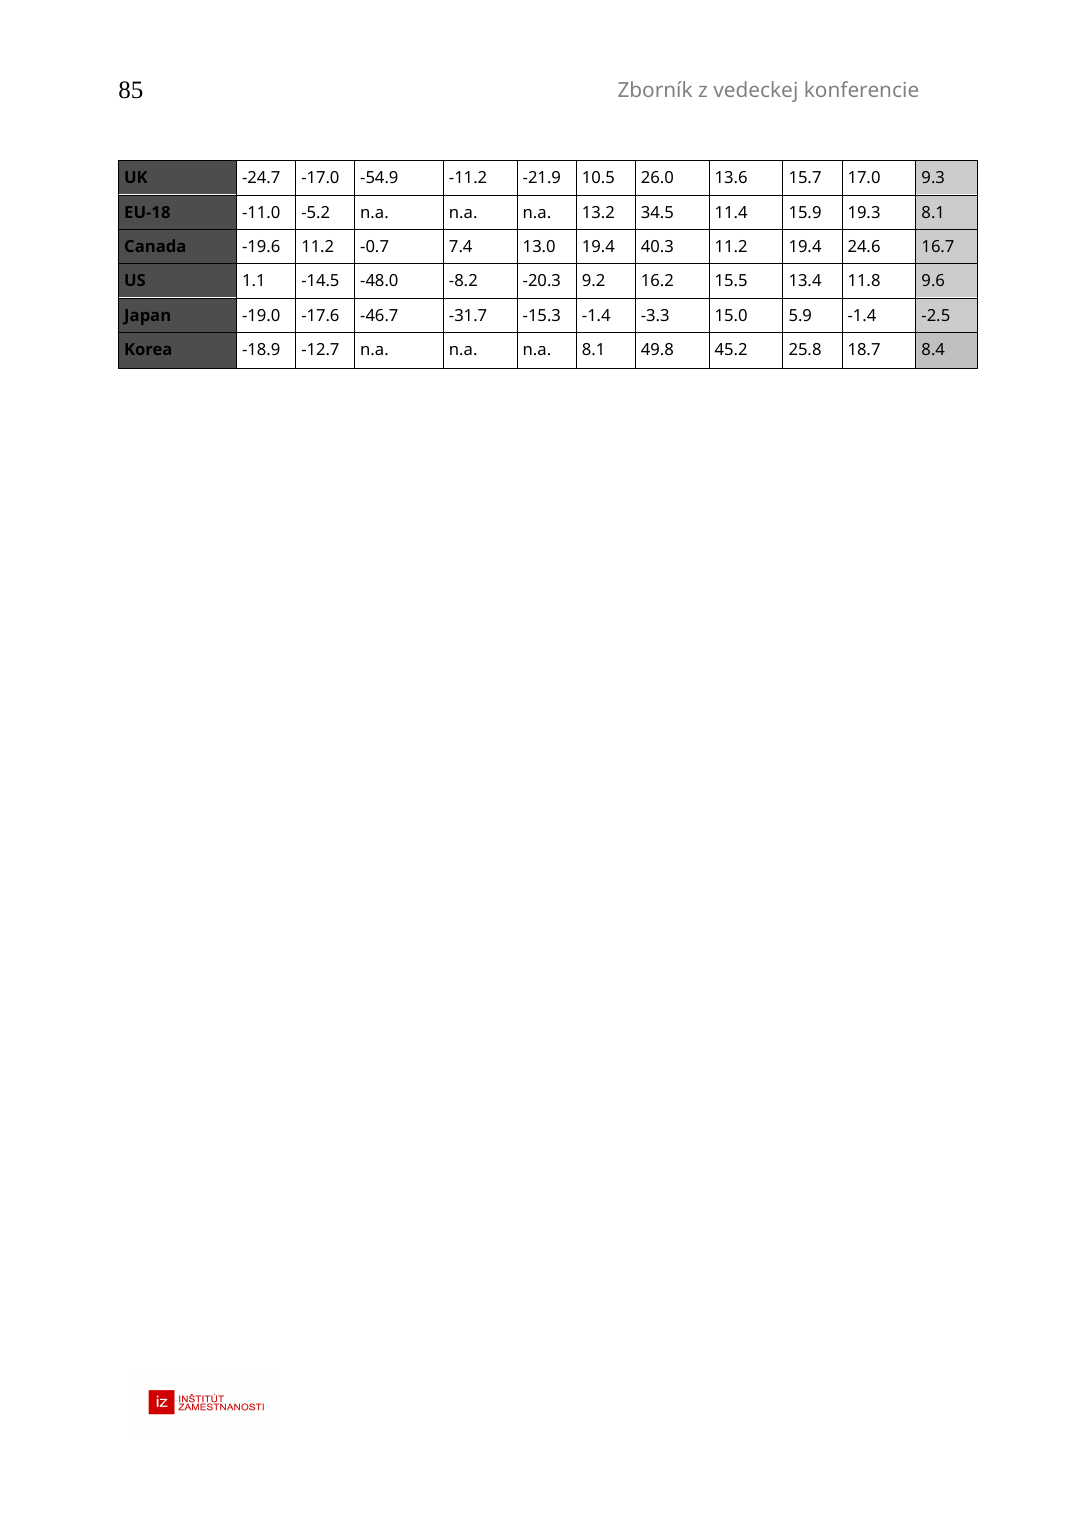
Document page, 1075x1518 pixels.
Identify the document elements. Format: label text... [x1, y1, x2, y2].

table_cell -11.2 [444, 161, 517, 194]
table_cell -19.0 [237, 299, 295, 332]
table_cell 9.3 [916, 161, 977, 194]
table_cell -17.0 [296, 161, 354, 194]
table_cell 8.1 [916, 196, 977, 229]
table_cell 19.4 [783, 230, 842, 263]
table_cell 8.1 [577, 333, 635, 368]
table_cell 13.6 [710, 161, 782, 194]
table_cell 15.0 [710, 299, 782, 332]
table_cell 13.4 [783, 264, 842, 297]
table_cell Japan [119, 299, 236, 332]
table_cell 9.6 [916, 264, 977, 297]
table_cell -54.9 [355, 161, 443, 194]
table_cell 5.9 [783, 299, 842, 332]
table_cell 11.4 [710, 196, 782, 229]
table_cell 15.7 [783, 161, 842, 194]
table_cell -19.6 [237, 230, 295, 263]
table_cell 11.8 [843, 264, 915, 297]
table_cell -3.3 [636, 299, 709, 332]
table_cell n.a. [355, 333, 443, 368]
table_cell n.a. [444, 333, 517, 368]
table_cell 13.2 [577, 196, 635, 229]
table_cell 34.5 [636, 196, 709, 229]
table_cell -24.7 [237, 161, 295, 194]
table_cell -5.2 [296, 196, 354, 229]
table_cell 9.2 [577, 264, 635, 297]
table_cell 11.2 [296, 230, 354, 263]
table_cell 8.4 [916, 333, 977, 368]
table_cell -1.4 [843, 299, 915, 332]
table_cell -31.7 [444, 299, 517, 332]
table_cell 1.1 [237, 264, 295, 297]
table_cell 16.7 [916, 230, 977, 263]
table_cell EU-18 [119, 196, 236, 229]
table_cell -0.7 [355, 230, 443, 263]
table_cell -14.5 [296, 264, 354, 297]
table_cell -1.4 [577, 299, 635, 332]
table_cell 19.4 [577, 230, 635, 263]
table_cell n.a. [518, 333, 576, 368]
table_cell -18.9 [237, 333, 295, 368]
table_cell 11.2 [710, 230, 782, 263]
table_cell Korea [119, 333, 236, 368]
table_cell -8.2 [444, 264, 517, 297]
picture [134, 1370, 278, 1434]
table_cell 15.5 [710, 264, 782, 297]
table_cell n.a. [355, 196, 443, 229]
table_cell 45.2 [710, 333, 782, 368]
table_cell n.a. [444, 196, 517, 229]
table_cell -46.7 [355, 299, 443, 332]
table_cell Canada [119, 230, 236, 263]
table_cell 49.8 [636, 333, 709, 368]
table_cell -20.3 [518, 264, 576, 297]
table_cell -48.0 [355, 264, 443, 297]
table_cell 10.5 [577, 161, 635, 194]
table_cell 26.0 [636, 161, 709, 194]
table_cell -15.3 [518, 299, 576, 332]
table_cell -21.9 [518, 161, 576, 194]
table_cell -17.6 [296, 299, 354, 332]
table_cell 13.0 [518, 230, 576, 263]
table_cell 7.4 [444, 230, 517, 263]
table_cell 40.3 [636, 230, 709, 263]
table_cell n.a. [518, 196, 576, 229]
table_cell -11.0 [237, 196, 295, 229]
table_cell UK [119, 161, 236, 194]
table_cell -2.5 [916, 299, 977, 332]
table_cell 17.0 [843, 161, 915, 194]
table_cell 25.8 [783, 333, 842, 368]
table_cell 24.6 [843, 230, 915, 263]
table_cell 19.3 [843, 196, 915, 229]
table_cell -12.7 [296, 333, 354, 368]
table_cell US [119, 264, 236, 297]
table_cell 18.7 [843, 333, 915, 368]
table_cell 16.2 [636, 264, 709, 297]
table_cell 15.9 [783, 196, 842, 229]
